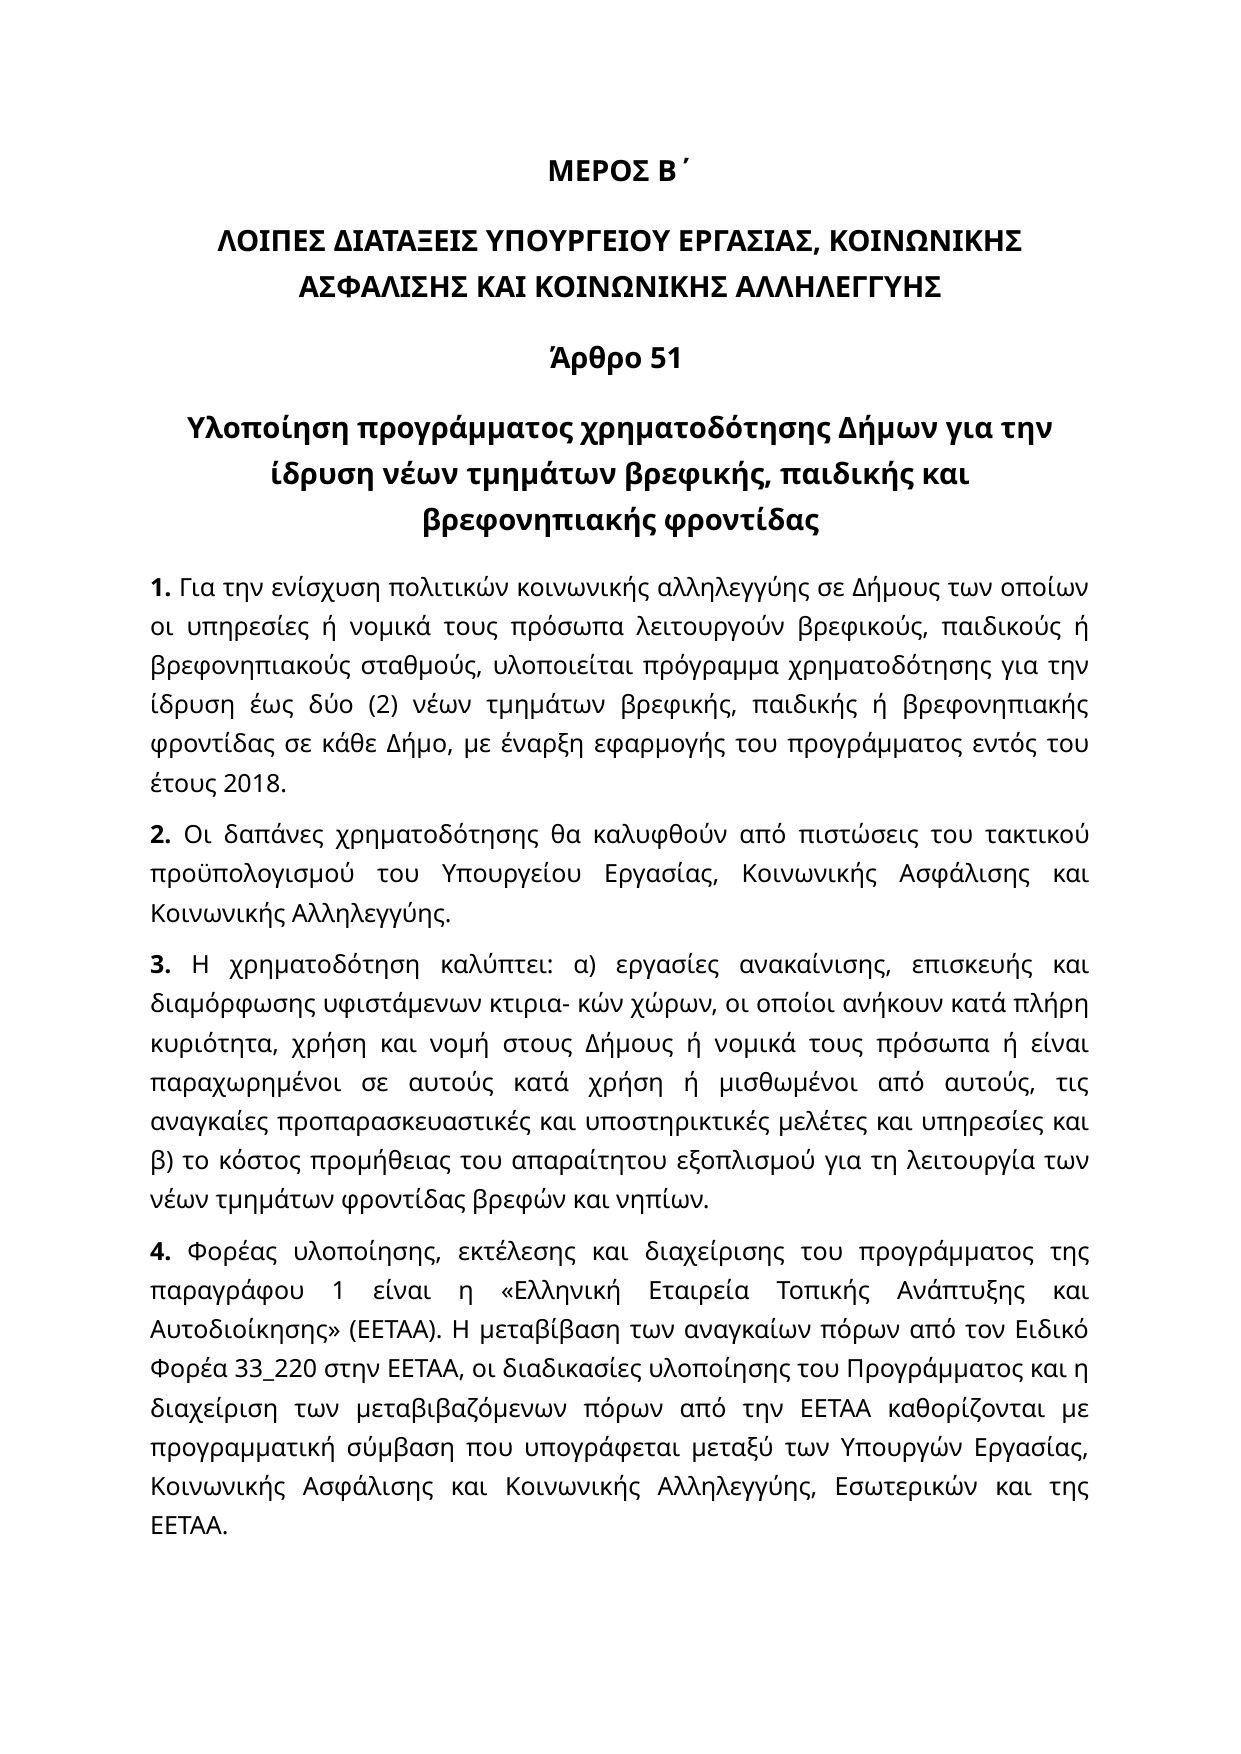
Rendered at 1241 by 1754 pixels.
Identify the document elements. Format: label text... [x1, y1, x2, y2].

subtitle ΜΕΡΟΣ Β΄ [150, 150, 1090, 190]
text 2. Οι δαπάνες χρηματοδότησης θα καλυφθούν από πιστώσεις του τακτικού προϋπολογισμού του Υπουργείου Εργασίας, Κοινωνικής Ασφάλισης και Κοινωνικής Αλληλεγγύης. [150, 817, 1090, 929]
text 4. Φορέας υλοποίησης, εκτέλεσης και διαχείρισης του προγράμματος της παραγράφου 1 είναι η «Ελληνική Εταιρεία Τοπικής Ανάπτυξης και Αυτοδιοίκησης» (ΕΕΤΑΑ). Η μεταβίβαση των αναγκαίων πόρων από τον Ειδικό Φορέα 33_220 στην ΕΕΤΑΑ, οι διαδικασίες υλοποίησης του Προγράμματος και η διαχείριση των μεταβιβαζόμενων πόρων από την ΕΕΤΑΑ καθορίζονται με προγραμματική σύμβαση που υπογράφεται μεταξύ των Υπουργών Εργασίας, Κοινωνικής Ασφάλισης και Κοινωνικής Αλληλεγγύης, Εσωτερικών και της ΕΕΤΑΑ. [150, 1233, 1090, 1542]
subtitle Άρθρο 51 [150, 337, 1090, 377]
subtitle ΛΟΙΠΕΣ ΔΙΑΤΑΞΕΙΣ ΥΠΟΥΡΓΕΙΟΥ ΕΡΓΑΣΙΑΣ, ΚΟΙΝΩΝΙΚΗΣ ΑΣΦΑΛΙΣΗΣ ΚΑΙ ΚΟΙΝΩΝΙΚΗΣ ΑΛΛΗΛΕΓΓΥΗΣ [150, 221, 1090, 306]
text 3. Η χρηματοδότηση καλύπτει: α) εργασίες ανακαίνισης, επισκευής και διαμόρφωσης υφιστάμενων κτιρια- κών χώρων, οι οποίοι ανήκουν κατά πλήρη κυριότητα, χρήση και νομή στους Δήμους ή νομικά τους πρόσωπα ή είναι παραχωρημένοι σε αυτούς κατά χρήση ή μισθωμένοι από αυτούς, τις αναγκαίες προπαρασκευαστικές και υποστηρικτικές μελέτες και υπηρεσίες και β) το κόστος προμήθειας του απαραίτητου εξοπλισμού για τη λειτουργία των νέων τμημάτων φροντίδας βρεφών και νηπίων. [150, 947, 1090, 1216]
subtitle Υλοποίηση προγράμματος χρηματοδότησης Δήμων για την ίδρυση νέων τμημάτων βρεφικής, παιδικής και βρεφονηπιακής φροντίδας [150, 407, 1090, 538]
text 1. Για την ενίσχυση πολιτικών κοινωνικής αλληλεγγύης σε Δήμους των οποίων οι υπηρεσίες ή νομικά τους πρόσωπα λειτουργούν βρεφικούς, παιδικούς ή βρεφονηπιακούς σταθμούς, υλοποιείται πρόγραμμα χρηματοδότησης για την ίδρυση έως δύο (2) νέων τμημάτων βρεφικής, παιδικής ή βρεφονηπιακής φροντίδας σε κάθε Δήμο, με έναρξη εφαρμογής του προγράμματος εντός του έτους 2018. [150, 569, 1090, 799]
